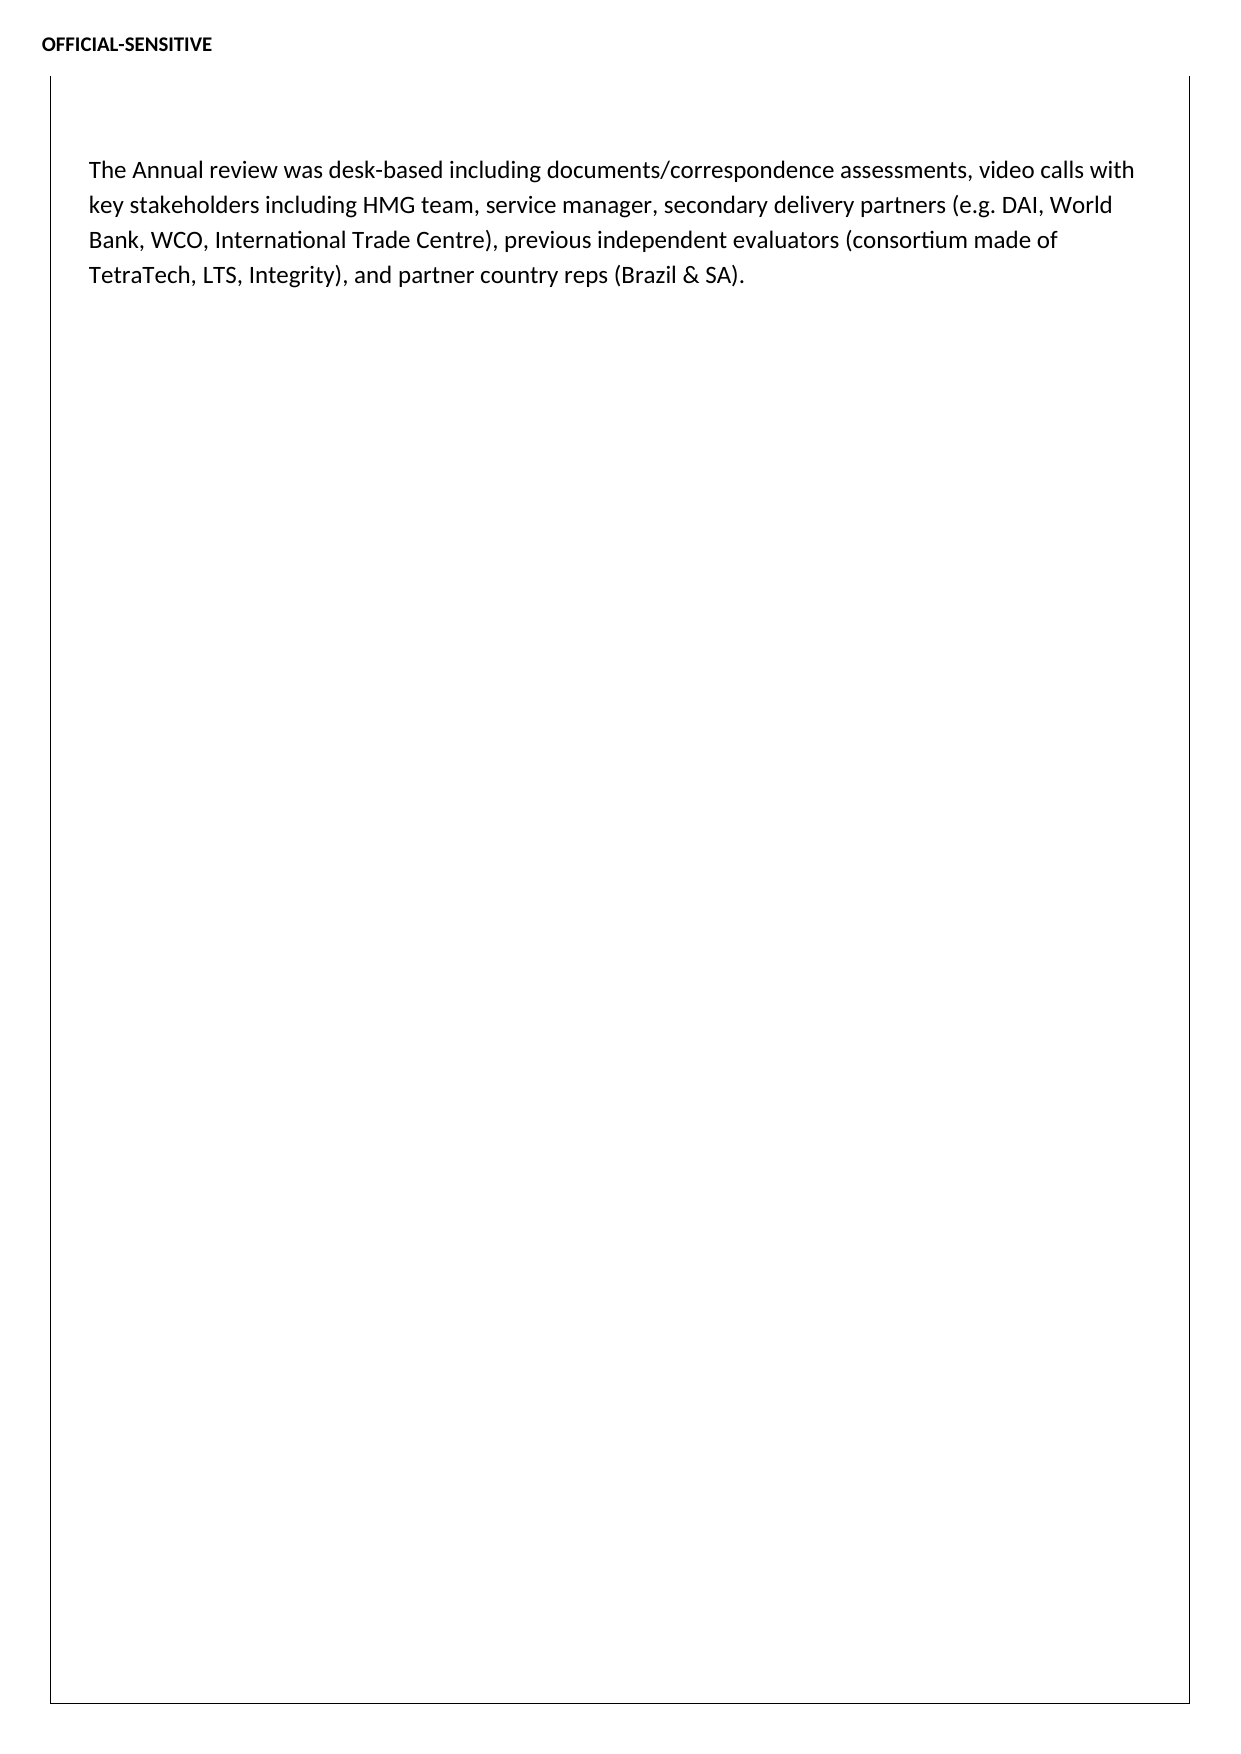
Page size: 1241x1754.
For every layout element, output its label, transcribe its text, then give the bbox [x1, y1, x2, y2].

text The Annual review was desk-based including documents/correspondence assessments, video calls with key stakeholders including HMG team, service manager, secondary delivery partners (e.g. DAI, World Bank, WCO, International Trade Centre), previous independent evaluators (consortium made of TetraTech, LTS, Integrity), and partner country reps (Brazil & SA). [89, 154, 1152, 290]
